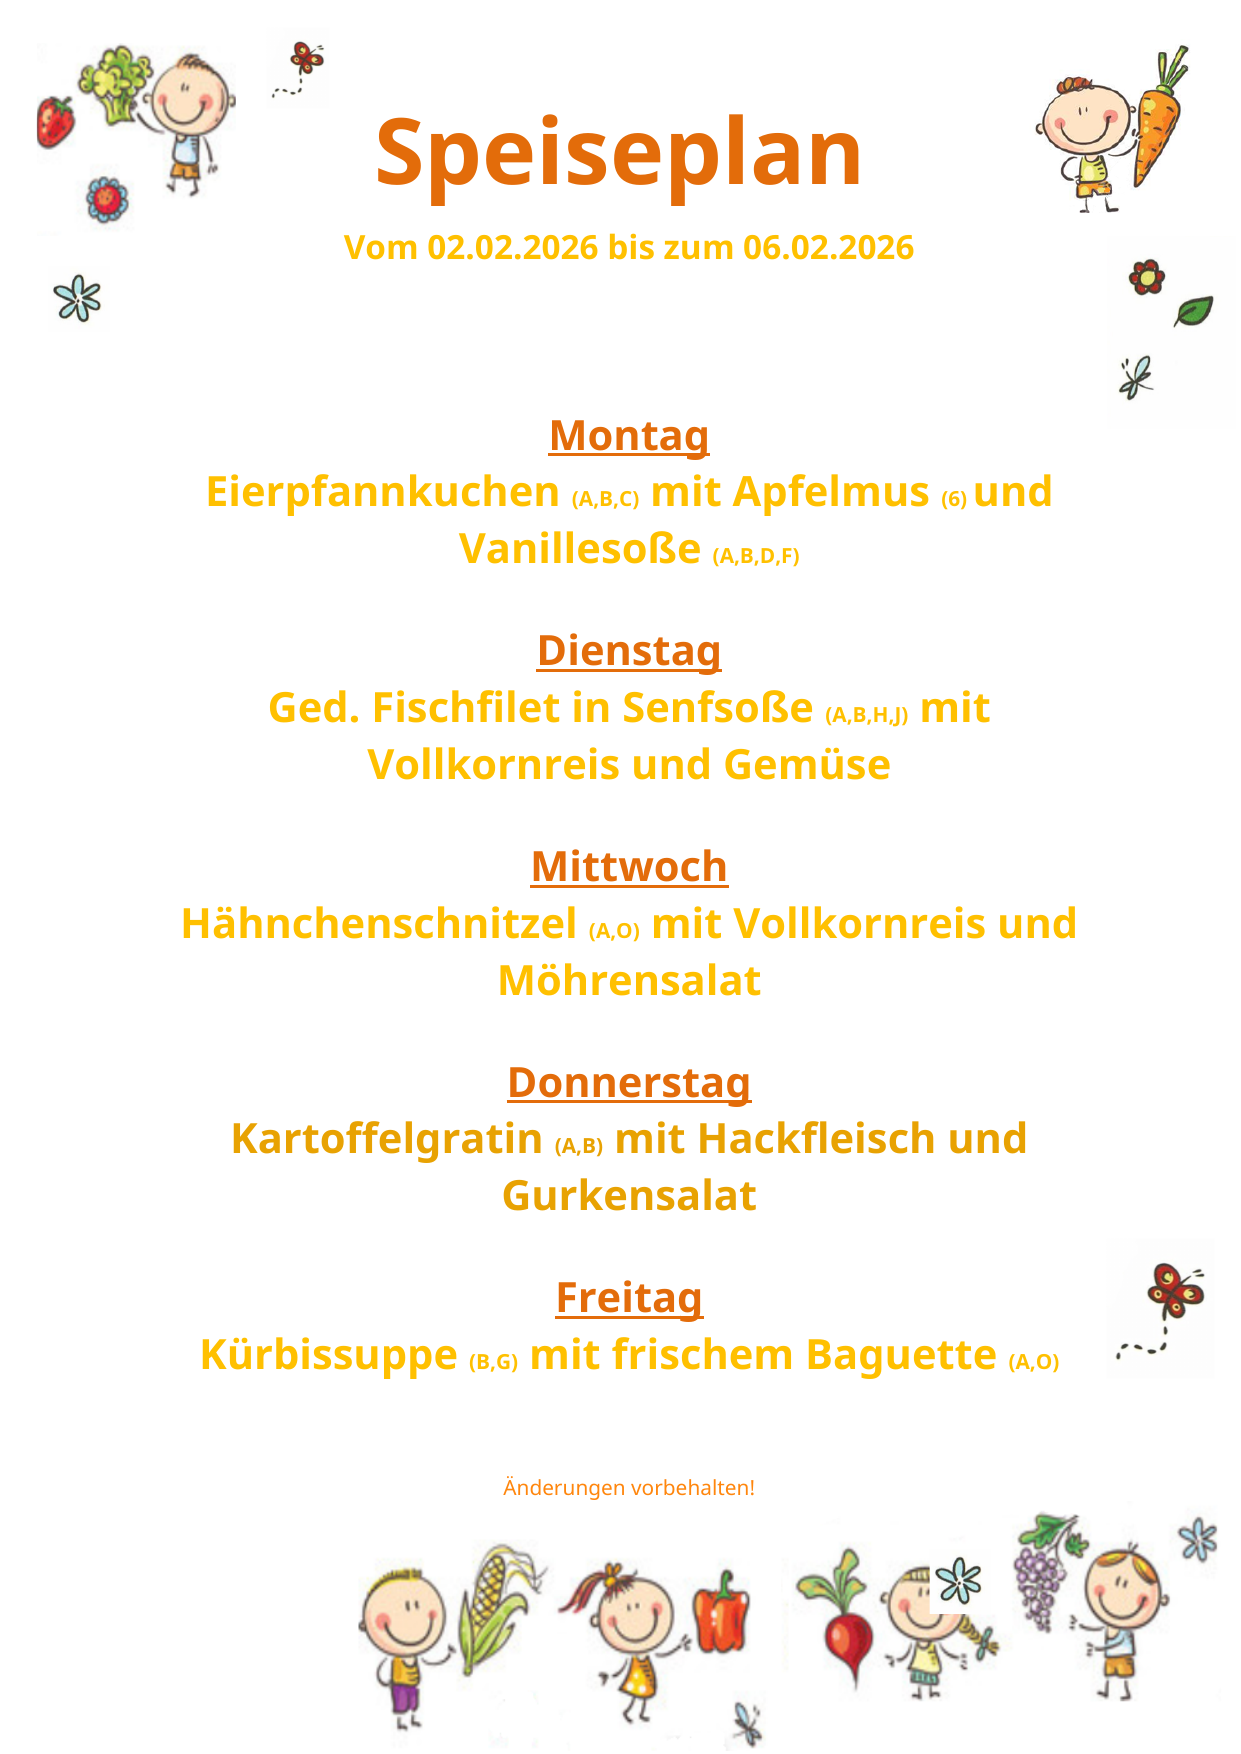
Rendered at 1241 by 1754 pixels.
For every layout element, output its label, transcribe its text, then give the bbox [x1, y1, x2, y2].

picture [1029, 33, 1200, 213]
table_cell Hähnchenschnitzel (A,O) mit Vollkornreis und Möhrensalat [151, 894, 1107, 1007]
picture [1107, 236, 1237, 429]
picture [47, 266, 111, 332]
table_cell Donnerstag [151, 1007, 1107, 1109]
picture [325, 1501, 1222, 1751]
table_cell Mittwoch [151, 791, 1107, 893]
picture [36, 43, 253, 236]
table_cell Ged. Fischfilet in Senfsoße (A,B,H,J) mit Vollkornreis und Gemüse [151, 678, 1107, 791]
table_cell Kürbissuppe (B,G) mit frischem Baguette (A,O) [151, 1325, 1107, 1382]
picture [1107, 1239, 1214, 1378]
table_cell Eierpfannkuchen (A,B,C) mit Apfelmus (6) und Vanillesoße (A,B,D,F) [151, 462, 1107, 576]
table_cell [151, 1501, 1107, 1613]
table_cell Änderungen vorbehalten! [151, 1382, 1107, 1501]
table_cell Kartoffelgratin (A,B) mit Hackfleisch und Gurkensalat [151, 1109, 1107, 1223]
table_cell Montag [151, 269, 1107, 462]
table_cell Dienstag [151, 576, 1107, 678]
table_cell Freitag [151, 1223, 1107, 1325]
table_header Vom 02.02.2026 bis zum 06.02.2026 [151, 211, 1107, 269]
picture [267, 28, 329, 109]
